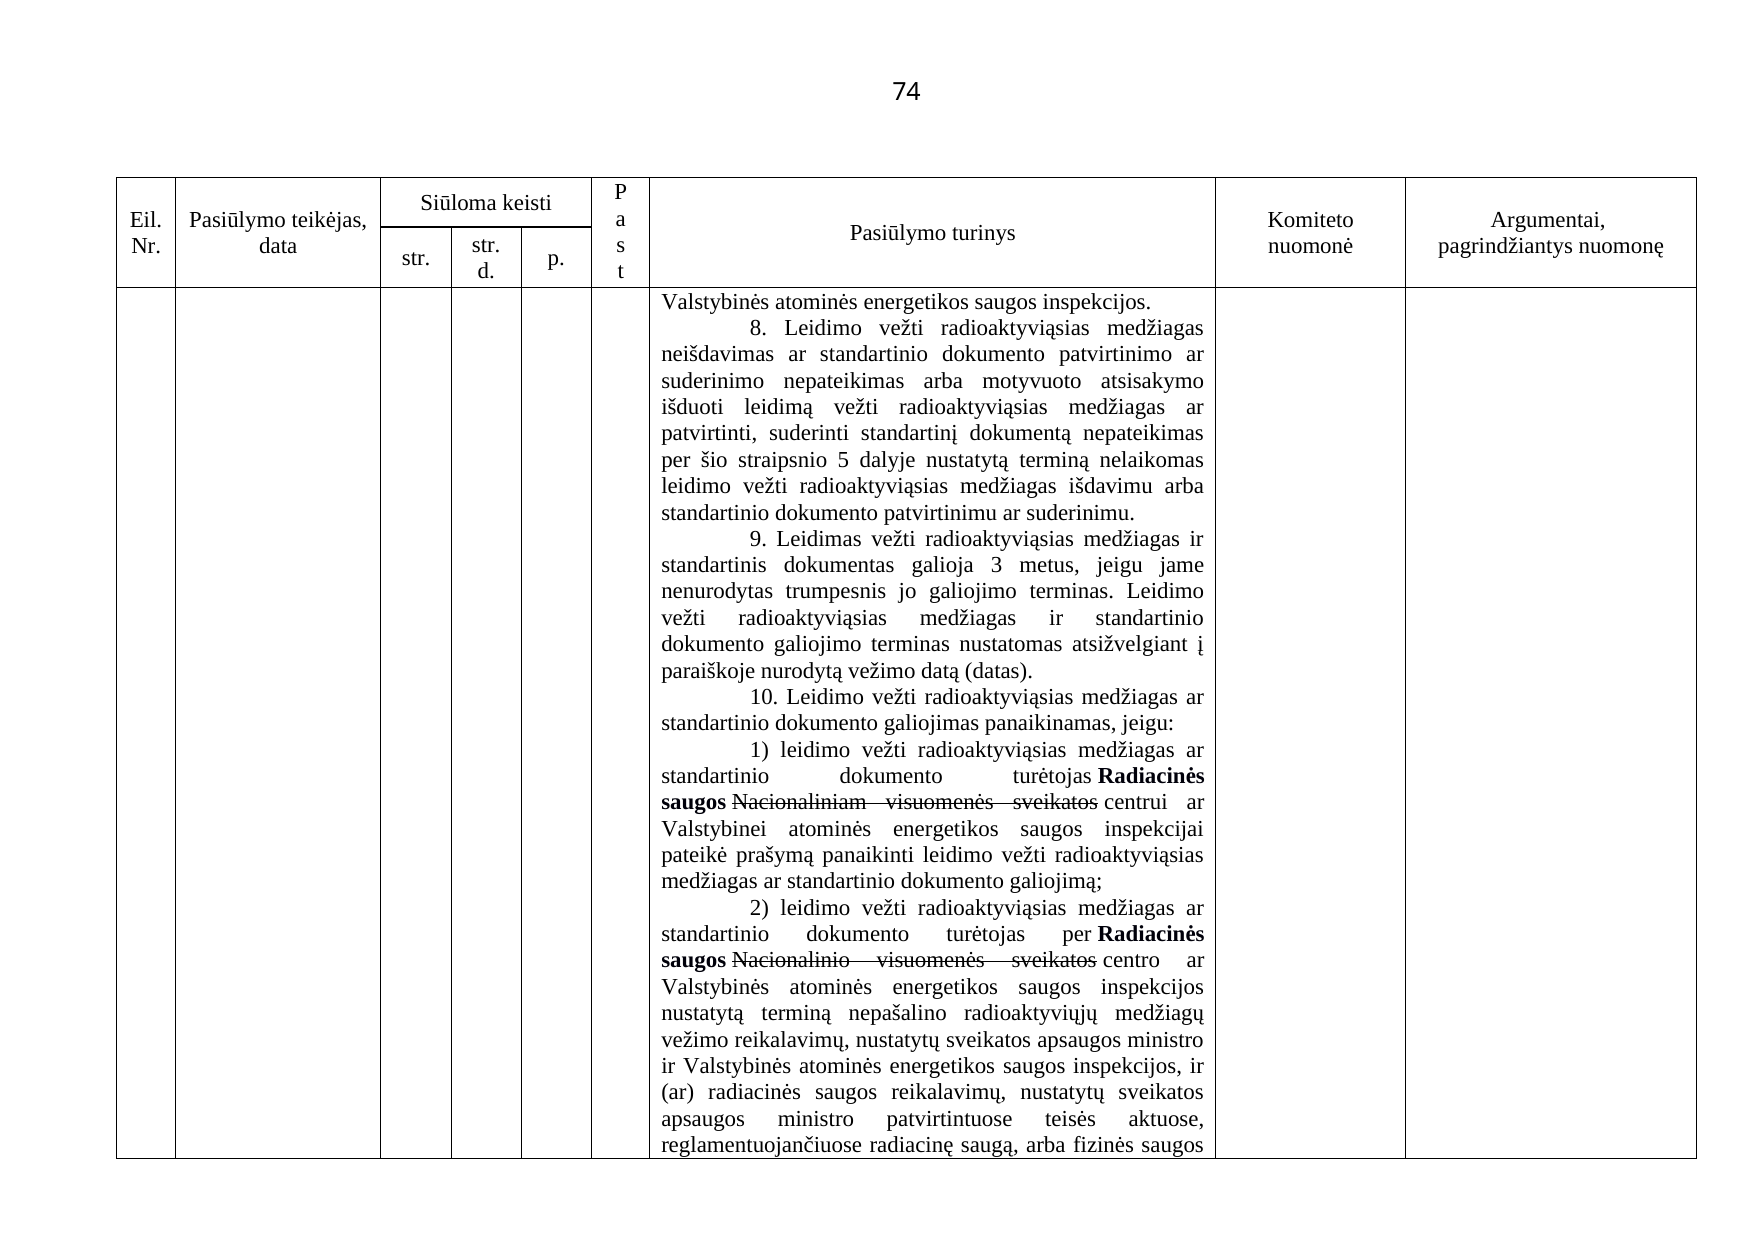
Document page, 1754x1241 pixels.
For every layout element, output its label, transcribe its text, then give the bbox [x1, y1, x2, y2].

table_cell [1406, 288, 1696, 1157]
table_cell p. [522, 228, 591, 287]
table_cell [592, 288, 649, 1157]
table_header Komiteto nuomonė [1216, 178, 1405, 287]
table_cell [381, 288, 451, 1157]
table_header Argumentai, pagrindžiantys nuomonę [1406, 178, 1696, 287]
table_cell [1216, 288, 1405, 1157]
table_cell str. d. [452, 228, 521, 287]
table_header Pasiūlymo turinys [650, 178, 1215, 287]
table_header Pastabos [592, 178, 649, 287]
table_cell [522, 288, 591, 1157]
table_cell [117, 288, 175, 1157]
table_header Eil. Nr. [117, 178, 175, 287]
table_header Siūloma keisti [381, 178, 591, 226]
table_cell [176, 288, 380, 1157]
table_cell str. [381, 228, 451, 287]
table_header Pasiūlymo teikėjas, data [176, 178, 380, 287]
table_cell [452, 288, 521, 1157]
